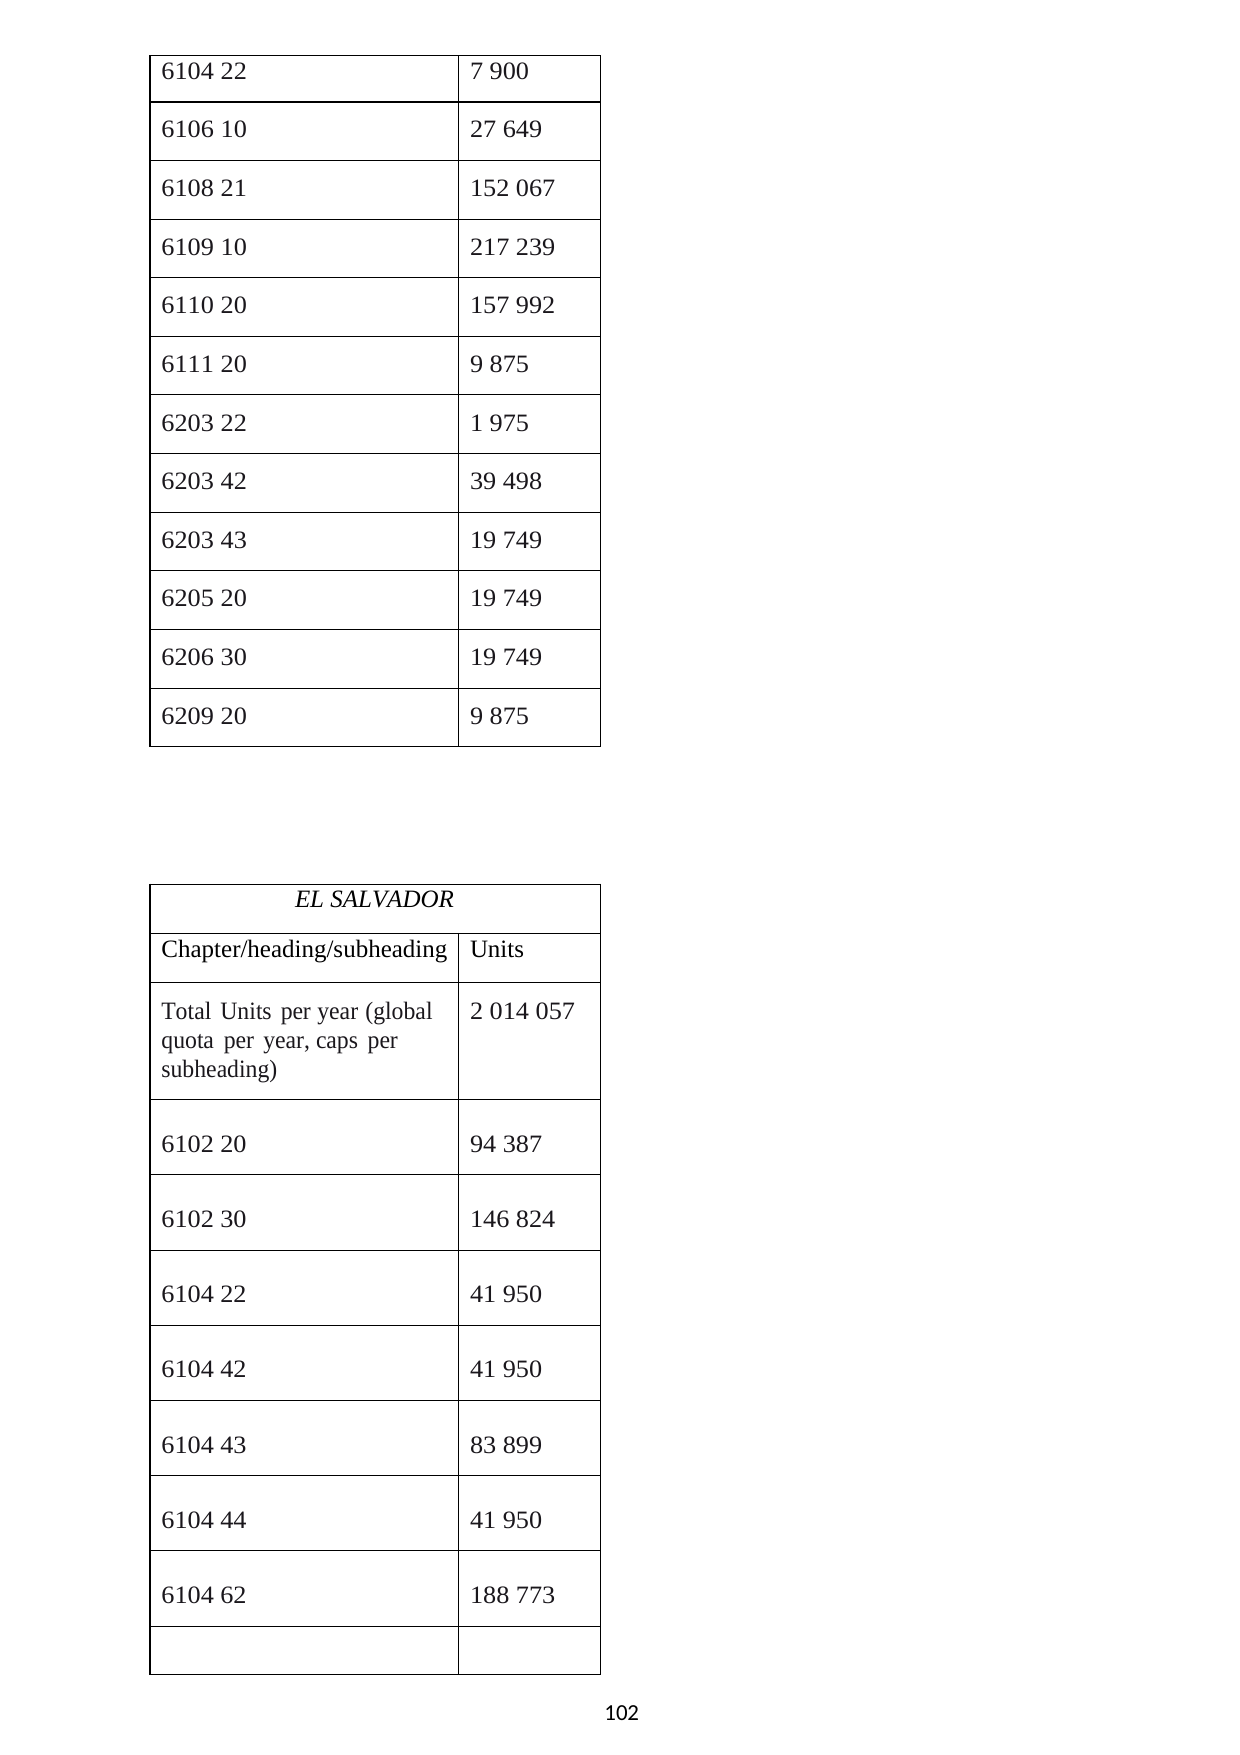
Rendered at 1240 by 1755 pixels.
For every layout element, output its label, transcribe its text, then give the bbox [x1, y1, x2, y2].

table_cell 6203 42 [151, 454, 458, 512]
table_cell 41 950 [459, 1476, 600, 1550]
table_cell 152 067 [459, 161, 600, 218]
table_cell 6106 10 [151, 103, 458, 160]
table_cell 6104 22 [151, 56, 458, 101]
table_cell 6104 42 [151, 1326, 458, 1400]
table_cell Chapter/heading/subheading [151, 934, 458, 982]
table_cell 6110 20 [151, 278, 458, 336]
table_cell Total Units per year (global quota per year, caps per subheading) [151, 983, 458, 1099]
table_cell 6104 43 [151, 1401, 458, 1475]
table_cell 19 749 [459, 630, 600, 687]
table_cell 39 498 [459, 454, 600, 512]
table_cell 41 950 [459, 1251, 600, 1325]
table_cell 157 992 [459, 278, 600, 336]
table_cell 83 899 [459, 1401, 600, 1475]
table_cell 19 749 [459, 571, 600, 629]
table_cell 27 649 [459, 103, 600, 160]
table_cell 6104 62 [151, 1551, 458, 1626]
table_cell 6203 22 [151, 395, 458, 453]
table_cell 94 387 [459, 1100, 600, 1174]
table_cell 6104 44 [151, 1476, 458, 1550]
table_cell 217 239 [459, 220, 600, 277]
table_cell 9 875 [459, 689, 600, 746]
table_cell 6102 20 [151, 1100, 458, 1174]
table_cell Units [459, 934, 600, 982]
table_cell [151, 1627, 458, 1674]
table_cell 6111 20 [151, 337, 458, 394]
table_cell 41 950 [459, 1326, 600, 1400]
table_cell 6203 43 [151, 513, 458, 570]
table_cell 6205 20 [151, 571, 458, 629]
table_cell 19 749 [459, 513, 600, 570]
table_cell 6104 22 [151, 1251, 458, 1325]
table_cell 188 773 [459, 1551, 600, 1626]
table_header EL SALVADOR [151, 885, 600, 933]
table_cell 9 875 [459, 337, 600, 394]
table_cell [459, 1627, 600, 1674]
table_cell 6109 10 [151, 220, 458, 277]
table_cell 6102 30 [151, 1175, 458, 1249]
table_cell 7 900 [459, 56, 600, 101]
table_cell 1 975 [459, 395, 600, 453]
table_cell 6206 30 [151, 630, 458, 687]
table_cell 6209 20 [151, 689, 458, 746]
table_cell 6108 21 [151, 161, 458, 218]
table_cell 2 014 057 [459, 983, 600, 1099]
table_cell 146 824 [459, 1175, 600, 1249]
